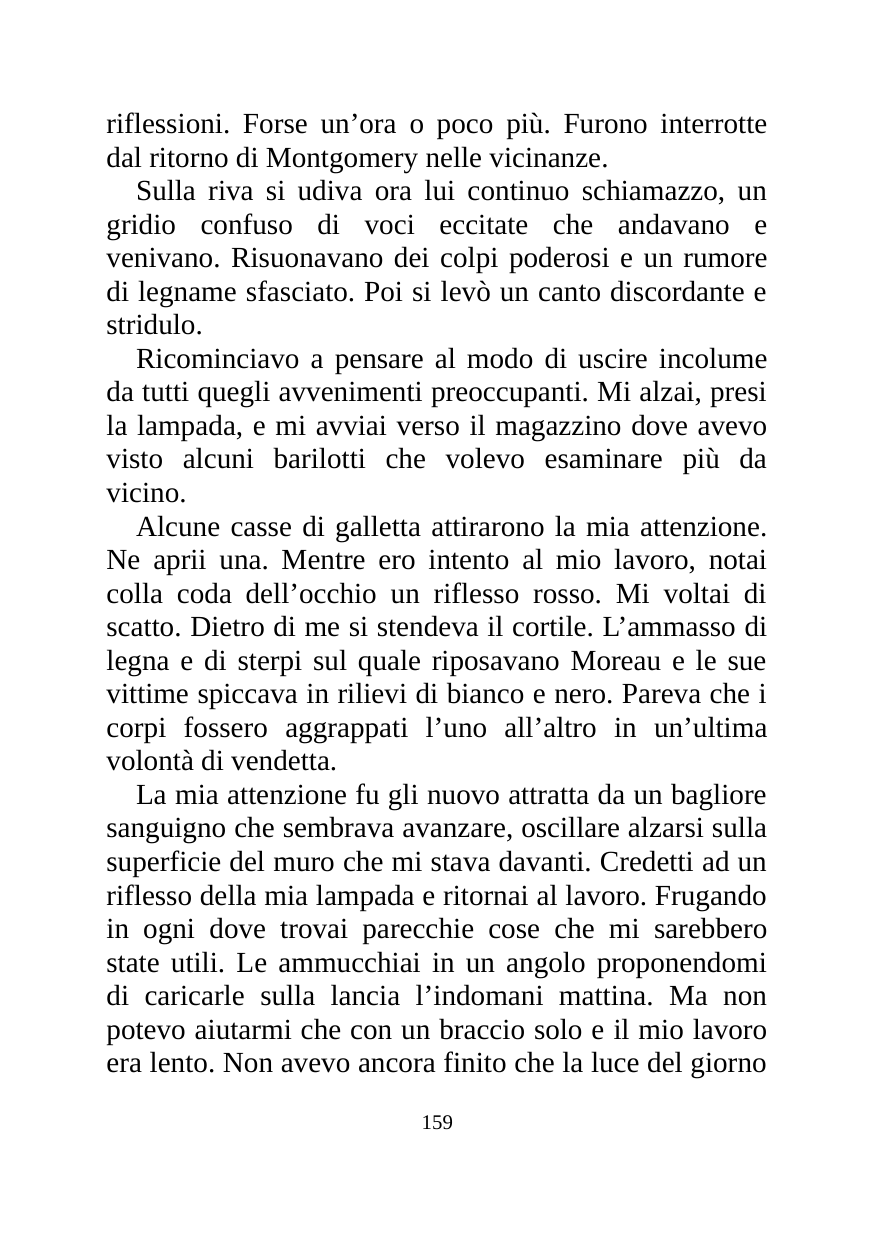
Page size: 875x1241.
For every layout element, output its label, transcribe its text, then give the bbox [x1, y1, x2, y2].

text Alcune casse di galletta attirarono la mia attenzione. Ne aprii una. Mentre ero intento al mio lavoro, notai colla coda dell’occhio un riflesso rosso. Mi voltai di scatto. Dietro di me si stendeva il cortile. L’ammasso di legna e di sterpi sul quale riposavano Moreau e le sue vittime spiccava in rilievi di bianco e nero. Pareva che i corpi fossero aggrappati l’uno all’altro in un’ultima volontà di vendetta. [106, 509, 768, 777]
text Sulla riva si udiva ora lui continuo schiamazzo, un gridio confuso di voci eccitate che andavano e venivano. Risuonavano dei colpi poderosi e un rumore di legname sfasciato. Poi si levò un canto discordante e stridulo. [106, 173, 768, 341]
text Ricominciavo a pensare al modo di uscire incolume da tutti quegli avvenimenti preoccupanti. Mi alzai, presi la lampada, e mi avviai verso il magazzino dove avevo visto alcuni barilotti che volevo esaminare più da vicino. [106, 341, 768, 509]
text La mia attenzione fu gli nuovo attratta da un bagliore sanguigno che sembrava avanzare, oscillare alzarsi sulla superficie del muro che mi stava davanti. Credetti ad un riflesso della mia lampada e ritornai al lavoro. Frugando in ogni dove trovai parecchie cose che mi sarebbero state utili. Le ammucchiai in un angolo proponendomi di caricarle sulla lancia l’indomani mattina. Ma non potevo aiutarmi che con un braccio solo e il mio lavoro era lento. Non avevo ancora finito che la luce del giorno [106, 777, 768, 1079]
text riflessioni. Forse un’ora o poco più. Furono interrotte dal ritorno di Montgomery nelle vicinanze. [106, 106, 768, 173]
